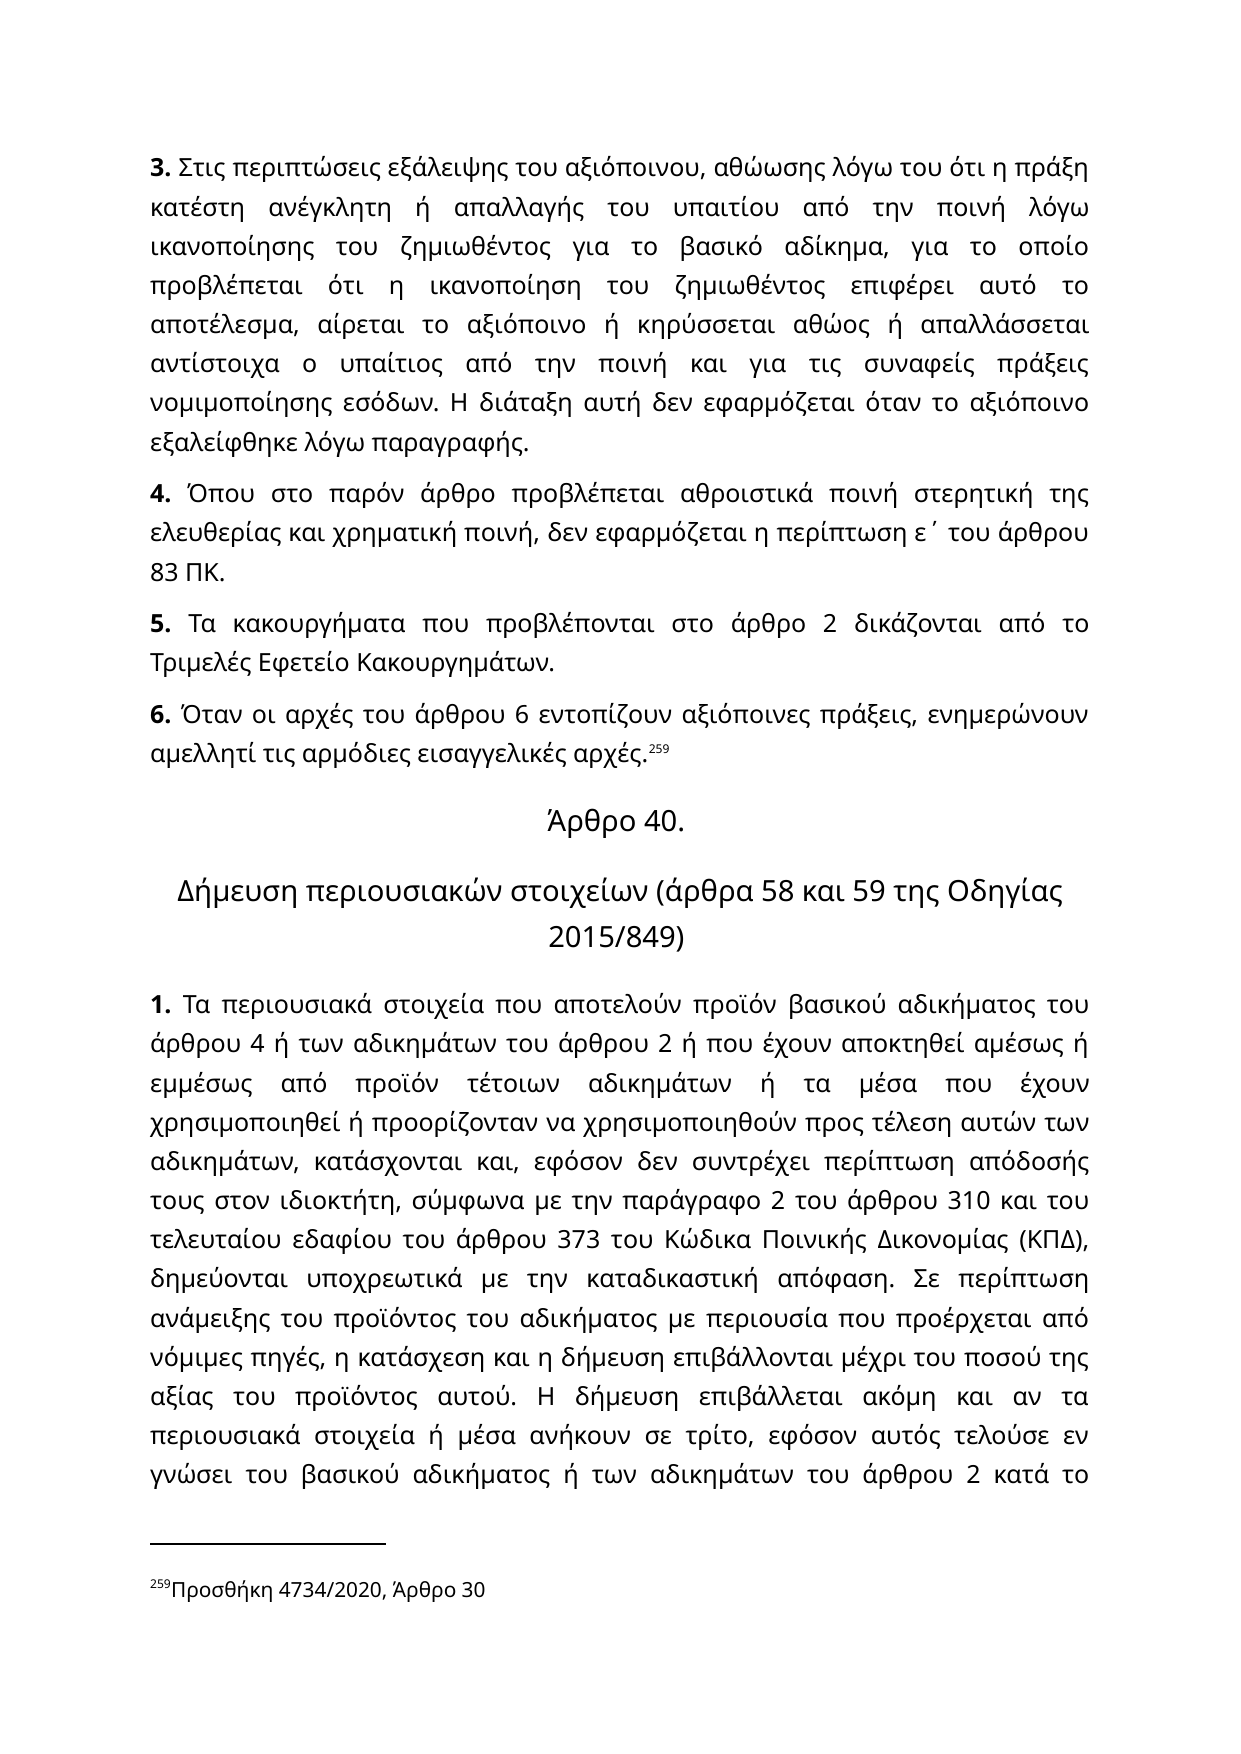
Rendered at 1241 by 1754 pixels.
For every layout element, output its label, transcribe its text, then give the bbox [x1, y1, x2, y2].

text 4. Όπου στο παρόν άρθρο προβλέπεται αθροιστικά ποινή στερητική της ελευθερίας και χρηματική ποινή, δεν εφαρμόζεται η περίπτωση ε΄ του άρθρου 83 ΠΚ. [150, 476, 1090, 588]
text 6. Όταν οι αρχές του άρθρου 6 εντοπίζουν αξιόποινες πράξεις, ενημερώνουν αμελλητί τις αρμόδιες εισαγγελικές αρχές. [150, 697, 1090, 770]
subtitle Δήμευση περιουσιακών στοιχείων (άρθρα 58 και 59 της Οδηγίας 2015/849) [150, 871, 1090, 956]
text 3. Στις περιπτώσεις εξάλειψης του αξιόποινου, αθώωσης λόγω του ότι η πράξη κατέστη ανέγκλητη ή απαλλαγής του υπαιτίου από την ποινή λόγω ικανοποίησης του ζημιωθέντος για το βασικό αδίκημα, για το οποίο προβλέπεται ότι η ικανοποίηση του ζημιωθέντος επιφέρει αυτό το αποτέλεσμα, αίρεται το αξιόποινο ή κηρύσσεται αθώος ή απαλλάσσεται αντίστοιχα ο υπαίτιος από την ποινή και για τις συναφείς πράξεις νομιμοποίησης εσόδων. Η διάταξη αυτή δεν εφαρμόζεται όταν το αξιόποινο εξαλείφθηκε λόγω παραγραφής. [150, 150, 1090, 458]
text 5. Τα κακουργήματα που προβλέπονται στο άρθρο 2 δικάζονται από το Τριμελές Εφετείο Κακουργημάτων. [150, 606, 1090, 679]
text 1. Τα περιουσιακά στοιχεία που αποτελούν προϊόν βασικού αδικήματος του άρθρου 4 ή των αδικημάτων του άρθρου 2 ή που έχουν αποκτηθεί αμέσως ή εμμέσως από προϊόν τέτοιων αδικημάτων ή τα μέσα που έχουν χρησιμοποιηθεί ή προορίζονταν να χρησιμοποιηθούν προς τέλεση αυτών των αδικημάτων, κατάσχονται και, εφόσον δεν συντρέχει περίπτωση απόδοσής τους στον ιδιοκτήτη, σύμφωνα με την παράγραφο 2 του άρθρου 310 και του τελευταίου εδαφίου του άρθρου 373 του Κώδικα Ποινικής Δικονομίας (ΚΠΔ), δημεύονται υποχρεωτικά με την καταδικαστική απόφαση. Σε περίπτωση ανάμειξης του προϊόντος του αδικήματος με περιουσία που προέρχεται από νόμιμες πηγές, η κατάσχεση και η δήμευση επιβάλλονται μέχρι του ποσού της αξίας του προϊόντος αυτού. Η δήμευση επιβάλλεται ακόμη και αν τα περιουσιακά στοιχεία ή μέσα ανήκουν σε τρίτο, εφόσον αυτός τελούσε εν γνώσει του βασικού αδικήματος ή των αδικημάτων του άρθρου 2 κατά το [150, 987, 1090, 1491]
subtitle Άρθρο 40. [150, 800, 1090, 840]
text Προσθήκη 4734/2020, Άρθρο 30 [150, 1576, 1090, 1604]
